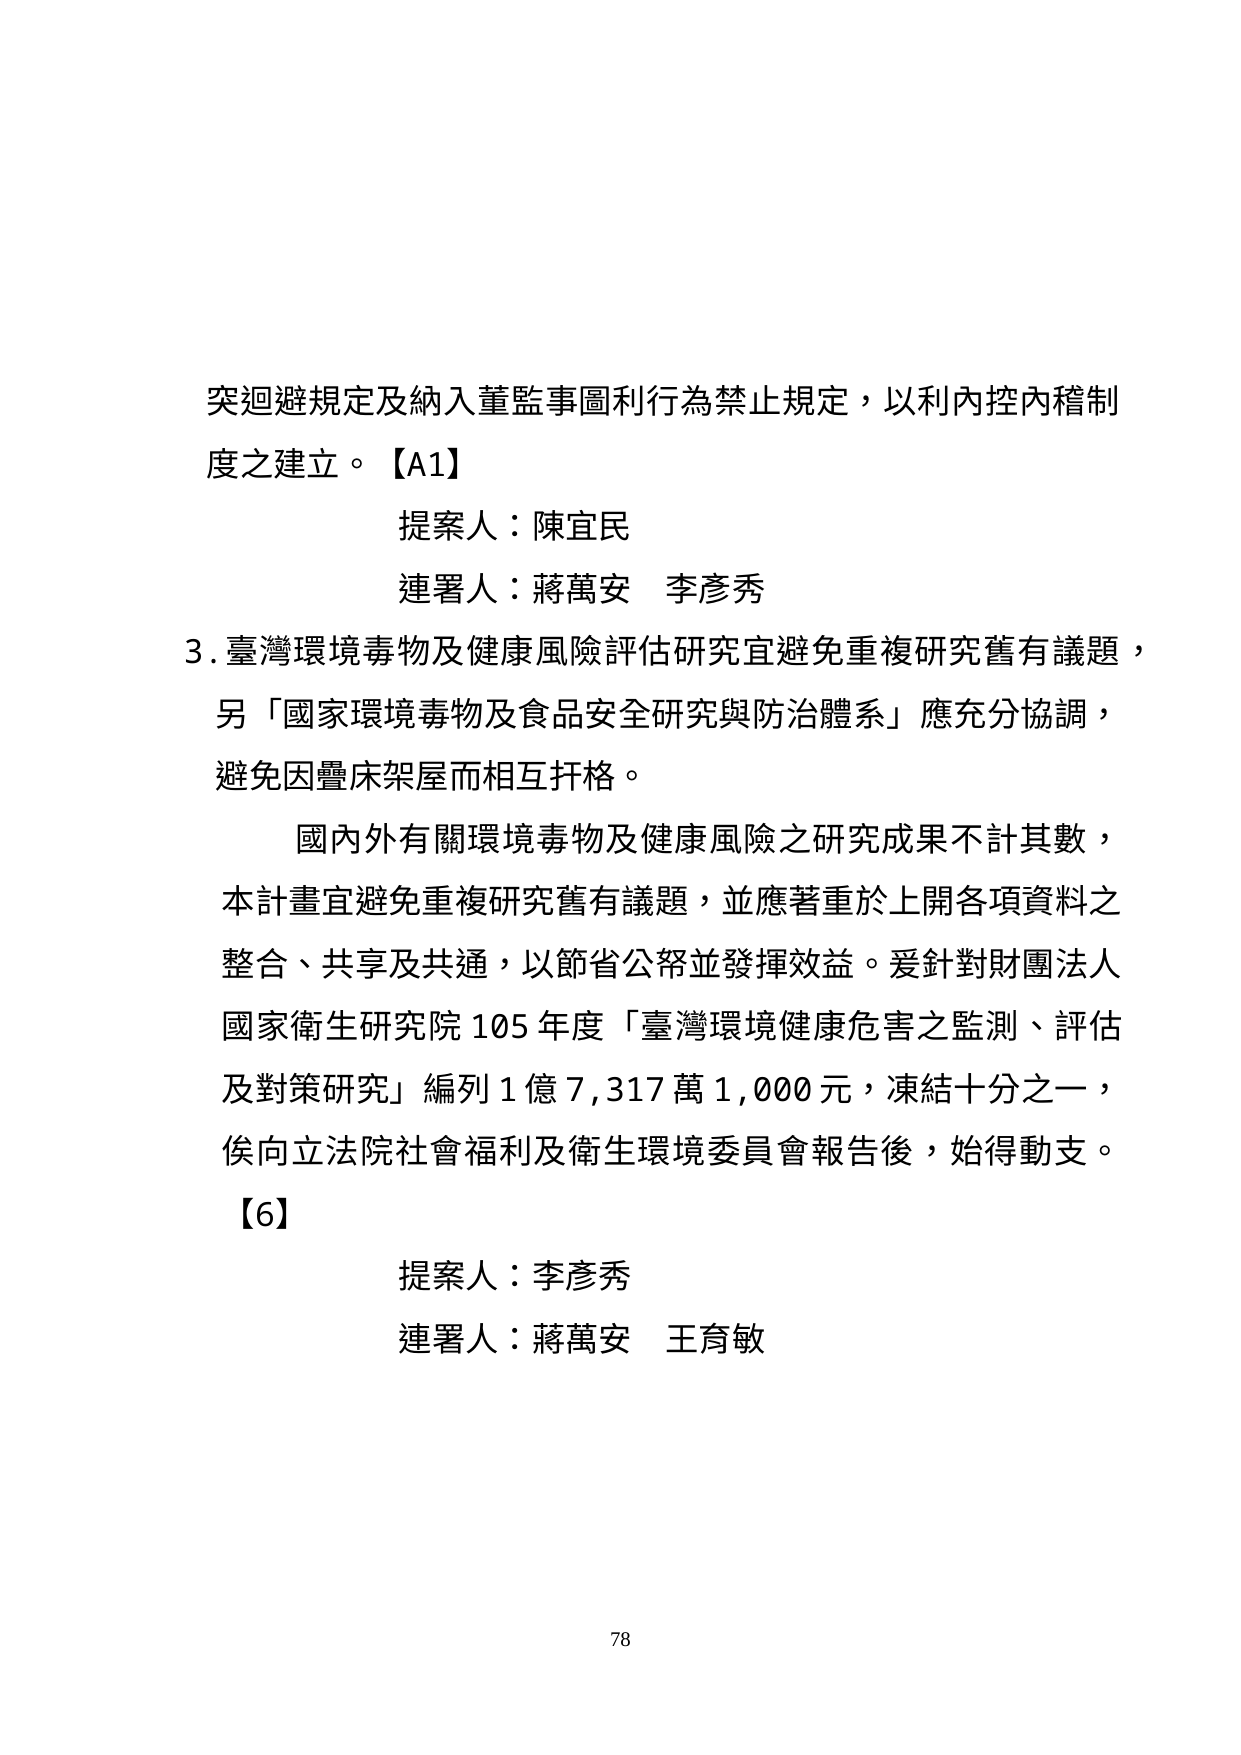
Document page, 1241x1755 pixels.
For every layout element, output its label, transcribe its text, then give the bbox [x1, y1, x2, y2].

text 連署人：蔣萬安 王育敏 [118, 1295, 1122, 1358]
text 提案人：李彥秀 [118, 1233, 1122, 1295]
text 連署人：蔣萬安 李彥秀 [118, 545, 1122, 608]
text 提案人：陳宜民 [118, 483, 1122, 545]
text 突迴避規定及納入董監事圖利行為禁止規定，以利內控內稽制度之建立。【A1】 [176, 358, 1122, 483]
text 國內外有關環境毒物及健康風險之研究成果不計其數，本計畫宜避免重複研究舊有議題，並應著重於上開各項資料之整合、共享及共通，以節省公帑並發揮效益。爰針對財團法人國家衛生研究院105年度「臺灣環境健康危害之監測、評估及對策研究」編列1億7,317萬1,000元，凍結十分之一，俟向立法院社會福利及衛生環境委員會報告後，始得動支。【6】 [221, 795, 1122, 1233]
text 3.臺灣環境毒物及健康風險評估研究宜避免重複研究舊有議題，另「國家環境毒物及食品安全研究與防治體系」應充分協調，避免因疊床架屋而相互扞格。 [162, 608, 1122, 795]
